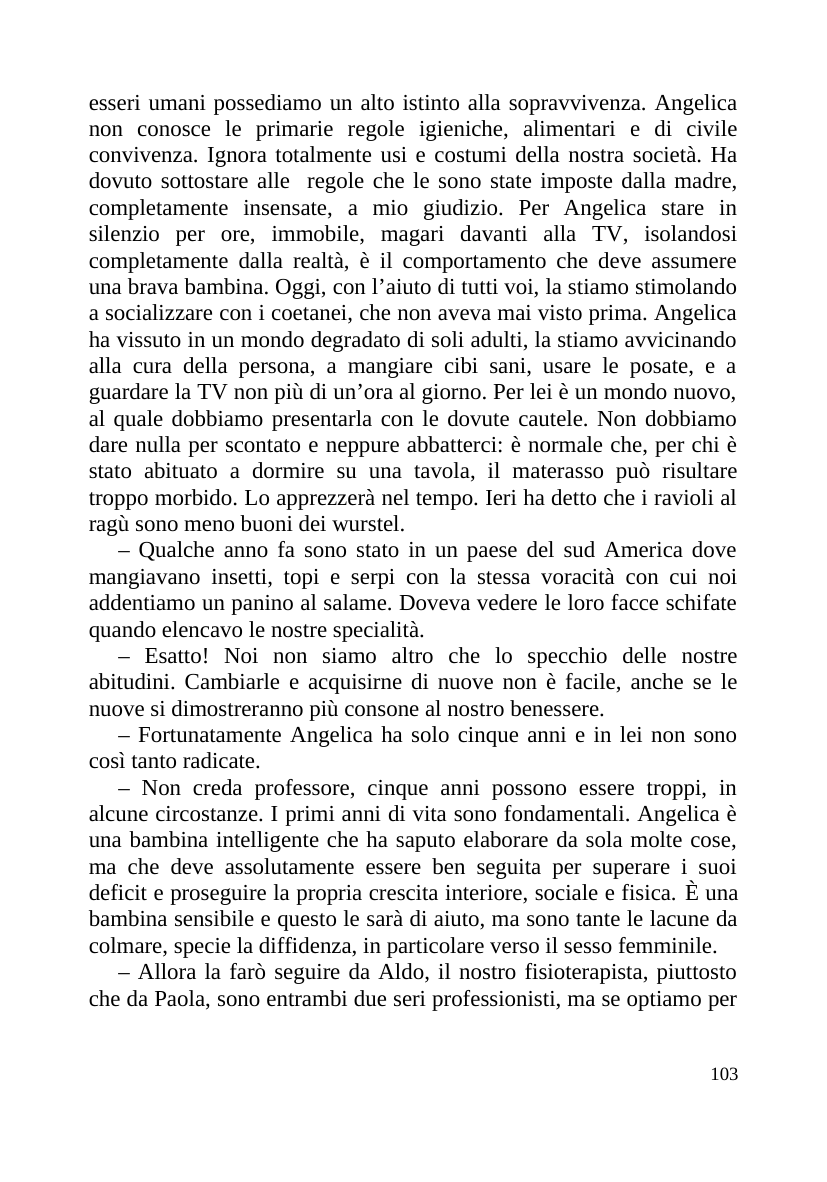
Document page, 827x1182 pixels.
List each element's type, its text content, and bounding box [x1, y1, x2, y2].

text esseri umani possediamo un alto istinto alla sopravvivenza. Angelica non conosce le primarie regole igieniche, alimentari e di civile convivenza. Ignora totalmente usi e costumi della nostra società. Ha dovuto sottostare alle regole che le sono state imposte dalla madre, completamente insensate, a mio giudizio. Per Angelica stare in silenzio per ore, immobile, magari davanti alla TV, isolandosi completamente dalla realtà, è il comportamento che deve assumere una brava bambina. Oggi, con l’aiuto di tutti voi, la stiamo stimolando a socializzare con i coetanei, che non aveva mai visto prima. Angelica ha vissuto in un mondo degradato di soli adulti, la stiamo avvicinando alla cura della persona, a mangiare cibi sani, usare le posate, e a guardare la TV non più di un’ora al giorno. Per lei è un mondo nuovo, al quale dobbiamo presentarla con le dovute cautele. Non dobbiamo dare nulla per scontato e neppure abbatterci: è normale che, per chi è stato abituato a dormire su una tavola, il materasso può risultare troppo morbido. Lo apprezzerà nel tempo. Ieri ha detto che i ravioli al ragù sono meno buoni dei wurstel. [88, 88, 738, 537]
text – Esatto! Noi non siamo altro che lo specchio delle nostre abitudini. Cambiarle e acquisirne di nuove non è facile, anche se le nuove si dimostreranno più consone al nostro benessere. [88, 642, 738, 721]
text – Allora la farò seguire da Aldo, il nostro fisioterapista, piuttosto che da Paola, sono entrambi due seri professionisti, ma se optiamo per [88, 958, 738, 1011]
text – Qualche anno fa sono stato in un paese del sud America dove mangiavano insetti, topi e serpi con la stessa voracità con cui noi addentiamo un panino al salame. Doveva vedere le loro facce schifate quando elencavo le nostre specialità. [88, 537, 738, 642]
text – Non creda professore, cinque anni possono essere troppi, in alcune circostanze. I primi anni di vita sono fondamentali. Angelica è una bambina intelligente che ha saputo elaborare da sola molte cose, ma che deve assolutamente essere ben seguita per superare i suoi deficit e proseguire la propria crescita interiore, sociale e fisica. è una bambina sensibile e questo le sarà di aiuto, ma sono tante le lacune da colmare, specie la diffidenza, in particolare verso il sesso femminile. [88, 774, 738, 958]
text – Fortunatamente Angelica ha solo cinque anni e in lei non sono così tanto radicate. [88, 721, 738, 774]
